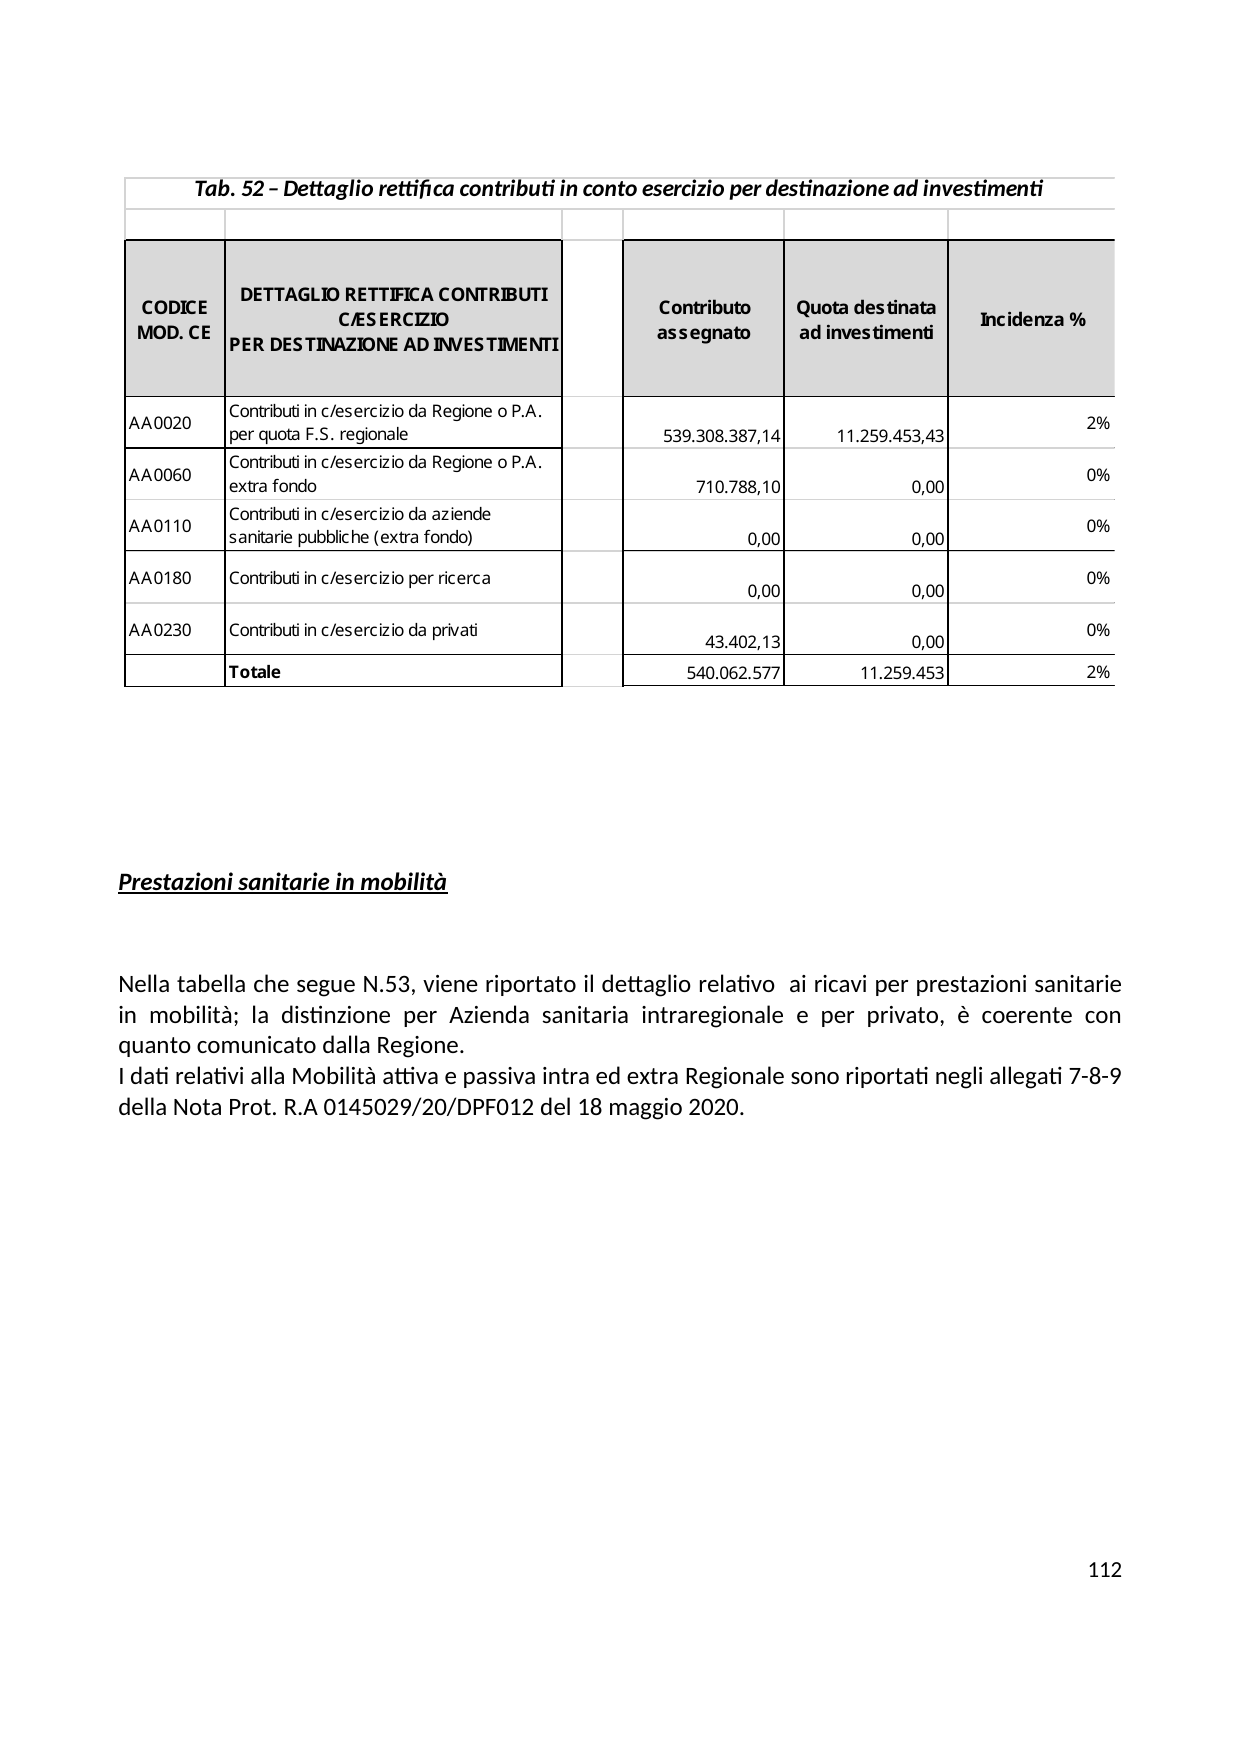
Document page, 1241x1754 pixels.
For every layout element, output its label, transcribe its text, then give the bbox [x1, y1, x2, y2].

text Prestazioni sanitarie in mobilità [118, 866, 1122, 896]
text I dati relativi alla Mobilità attiva e passiva intra ed extra Regionale sono riportati negli allegati 7-8-9 della Nota Prot. R.A 0145029/20/DPF012 del 18 maggio 2020. [118, 1060, 1122, 1121]
text Nella tabella che segue N.53, viene riportato il dettaglio relativo ai ricavi per prestazioni sanitarie in mobilità; la distinzione per Azienda sanitaria intraregionale e per privato, è coerente con quanto comunicato dalla Regione. [118, 969, 1122, 1060]
